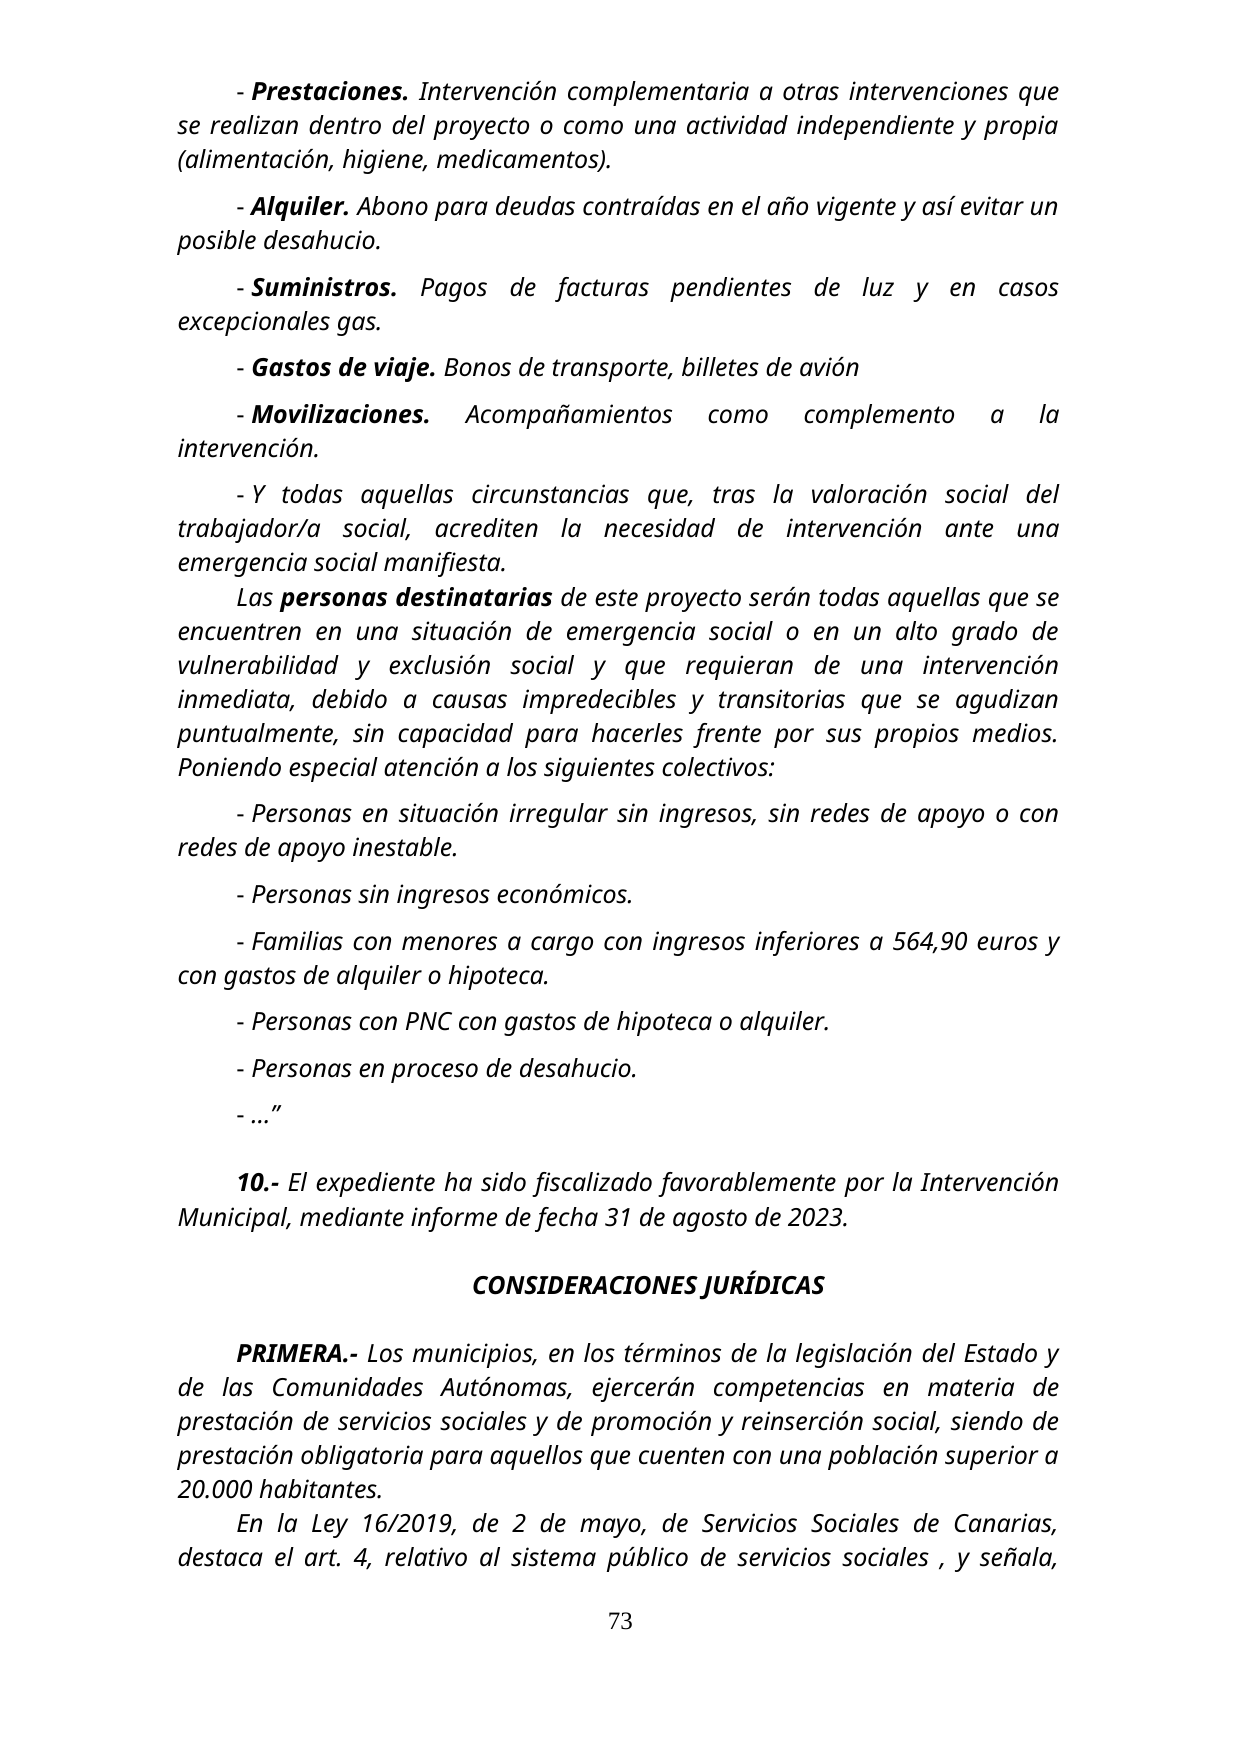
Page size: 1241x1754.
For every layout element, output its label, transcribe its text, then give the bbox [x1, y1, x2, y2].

list Suministros. Pagos de facturas pendientes de luz y en casos excepcionales gas. [177, 269, 1063, 337]
list Personas en proceso de desahucio. [177, 1050, 1063, 1084]
list Y todas aquellas circunstancias que, tras la valoración social del trabajador/a social, acrediten la necesidad de intervención ante una emergencia social manifiesta. [177, 477, 1063, 579]
list Alquiler. Abono para deudas contraídas en el año vigente y así evitar un posible desahucio. [177, 188, 1063, 257]
list Personas sin ingresos económicos. [177, 877, 1063, 911]
text Las personas destinatarias de este proyecto serán todas aquellas que se encuentren en una situación de emergencia social o en un alto grado de vulnerabilidad y exclusión social y que requieran de una intervención inmediata, debido a causas impredecibles y transitorias que se agudizan puntualmente, sin capacidad para hacerles frente por sus propios medios. Poniendo especial atención a los siguientes colectivos: [177, 579, 1063, 783]
text PRIMERA.- Los municipios, en los términos de la legislación del Estado y de las Comunidades Autónomas, ejercerán competencias en materia de prestación de servicios sociales y de promoción y reinserción social, siendo de prestación obligatoria para aquellos que cuenten con una población superior a 20.000 habitantes. [177, 1335, 1063, 1506]
list …” [177, 1097, 1063, 1131]
text En la Ley 16/2019, de 2 de mayo, de Servicios Sociales de Canarias, destaca el art. 4, relativo al sistema público de servicios sociales , y señala, [177, 1506, 1063, 1574]
list Prestaciones. Intervención complementaria a otras intervenciones que se realizan dentro del proyecto o como una actividad independiente y propia (alimentación, higiene, medicamentos). [177, 74, 1063, 176]
list Movilizaciones. Acompañamientos como complemento a la intervención. [177, 396, 1063, 464]
list Personas con PNC con gastos de hipoteca o alquiler. [177, 1004, 1063, 1038]
list Gastos de viaje. Bonos de transporte, billetes de avión [177, 350, 1063, 384]
subtitle CONSIDERACIONES JURÍDICAS [177, 1267, 1063, 1301]
list Familias con menores a cargo con ingresos inferiores a 564,90 euros y con gastos de alquiler o hipoteca. [177, 923, 1063, 991]
list Personas en situación irregular sin ingresos, sin redes de apoyo o con redes de apoyo inestable. [177, 796, 1063, 864]
text 10.- El expediente ha sido fiscalizado favorablemente por la Intervención Municipal, mediante informe de fecha 31 de agosto de 2023. [177, 1165, 1063, 1233]
